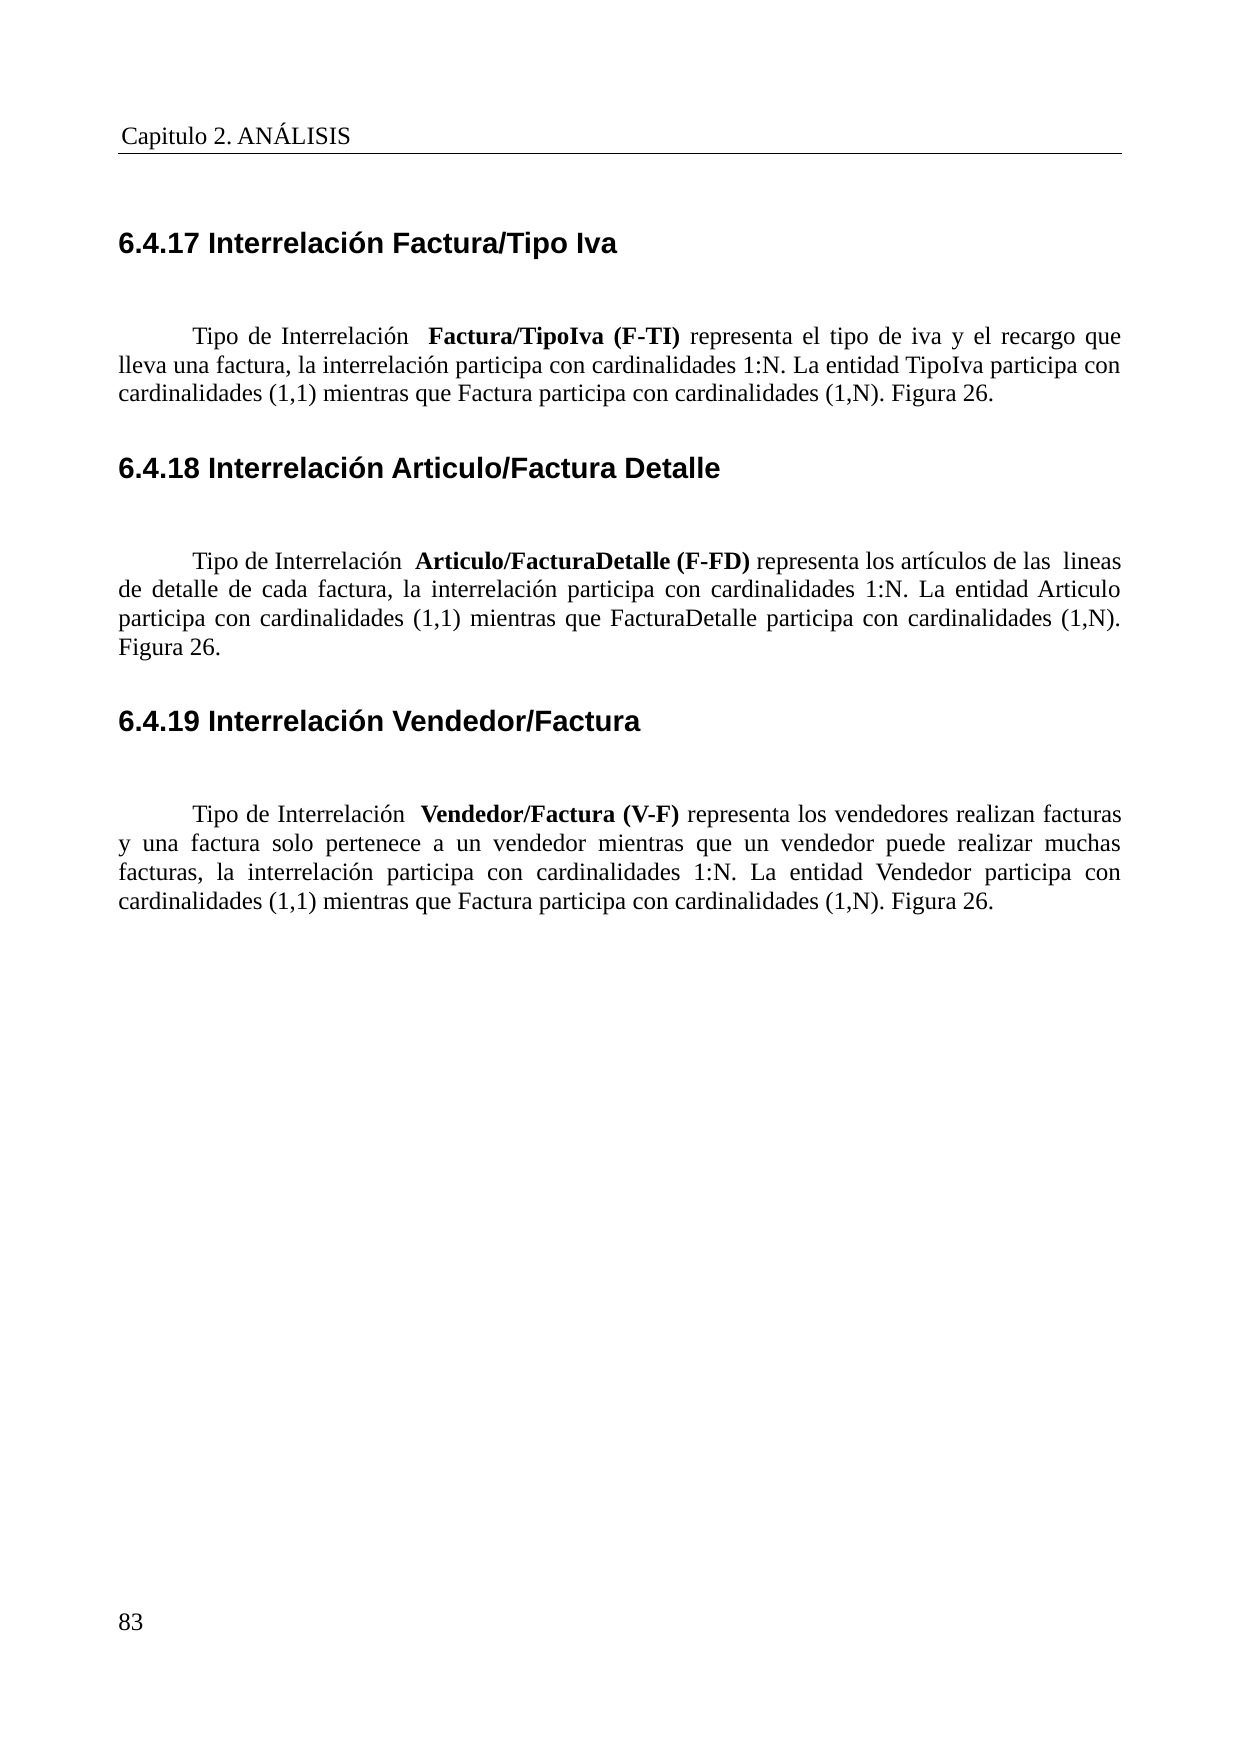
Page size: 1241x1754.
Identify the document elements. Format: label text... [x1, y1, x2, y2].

text Tipo de Interrelación Articulo/FacturaDetalle (F-FD) representa los artículos de las lineas de detalle de cada factura, la interrelación participa con cardinalidades 1:N. La entidad Articulo participa con cardinalidades (1,1) mientras que FacturaDetalle participa con cardinalidades (1,N). Figura 26. [118, 546, 1122, 661]
subtitle 6.4.17 Interrelación Factura/Tipo Iva [118, 226, 1122, 259]
subtitle 6.4.18 Interrelación Articulo/Factura Detalle [118, 451, 1122, 484]
text Tipo de Interrelación Vendedor/Factura (V-F) representa los vendedores realizan facturas y una factura solo pertenece a un vendedor mientras que un vendedor puede realizar muchas facturas, la interrelación participa con cardinalidades 1:N. La entidad Vendedor participa con cardinalidades (1,1) mientras que Factura participa con cardinalidades (1,N). Figura 26. [118, 799, 1122, 914]
text Tipo de Interrelación Factura/TipoIva (F-TI) representa el tipo de iva y el recargo que lleva una factura, la interrelación participa con cardinalidades 1:N. La entidad TipoIva participa con cardinalidades (1,1) mientras que Factura participa con cardinalidades (1,N). Figura 26. [118, 321, 1122, 407]
subtitle 6.4.19 Interrelación Vendedor/Factura [118, 704, 1122, 738]
